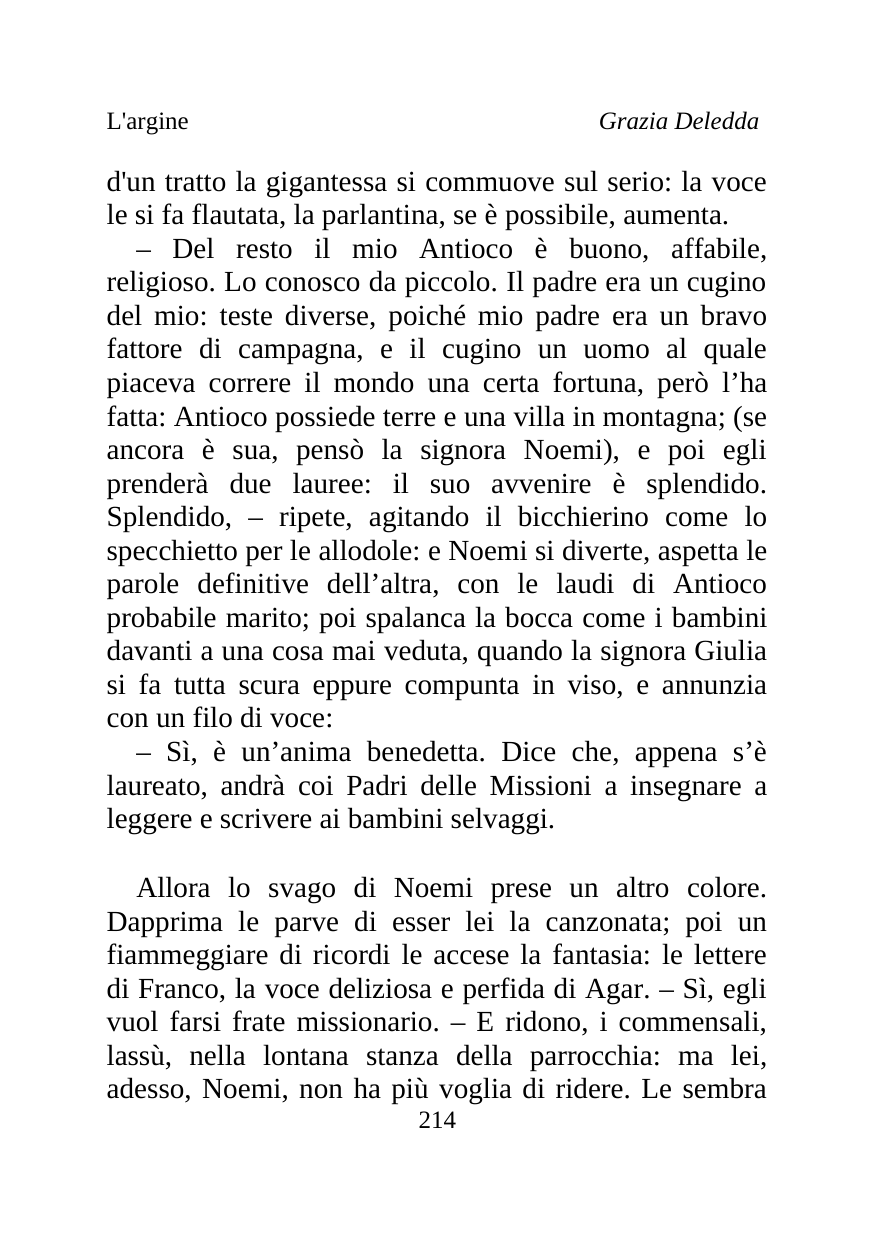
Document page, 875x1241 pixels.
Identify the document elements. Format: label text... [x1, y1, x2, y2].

text Allora lo svago di Noemi prese un altro colore. Dapprima le parve di esser lei la canzonata; poi un fiammeggiare di ricordi le accese la fantasia: le lettere di Franco, la voce deliziosa e perfida di Agar. – Sì, egli vuol farsi frate missionario. – E ridono, i commensali, lassù, nella lontana stanza della parrocchia: ma lei, adesso, Noemi, non ha più voglia di ridere. Le sembra [106, 870, 768, 1105]
text d'un tratto la gigantessa si commuove sul serio: la voce le si fa flautata, la parlantina, se è possibile, aumenta. [106, 164, 768, 231]
text – Sì, è un’anima benedetta. Dice che, appena s’è laureato, andrà coi Padri delle Missioni a insegnare a leggere e scrivere ai bambini selvaggi. [106, 734, 768, 835]
text – Del resto il mio Antioco è buono, affabile, religioso. Lo conosco da piccolo. Il padre era un cugino del mio: teste diverse, poiché mio padre era un bravo fattore di campagna, e il cugino un uomo al quale piaceva correre il mondo una certa fortuna, però l’ha fatta: Antioco possiede terre e una villa in montagna; (se ancora è sua, pensò la signora Noemi), e poi egli prenderà due lauree: il suo avvenire è splendido. Splendido, – ripete, agitando il bicchierino come lo specchietto per le allodole: e Noemi si diverte, aspetta le parole definitive dell’altra, con le laudi di Antioco probabile marito; poi spalanca la bocca come i bambini davanti a una cosa mai veduta, quando la signora Giulia si fa tutta scura eppure compunta in viso, e annunzia con un filo di voce: [106, 231, 768, 734]
